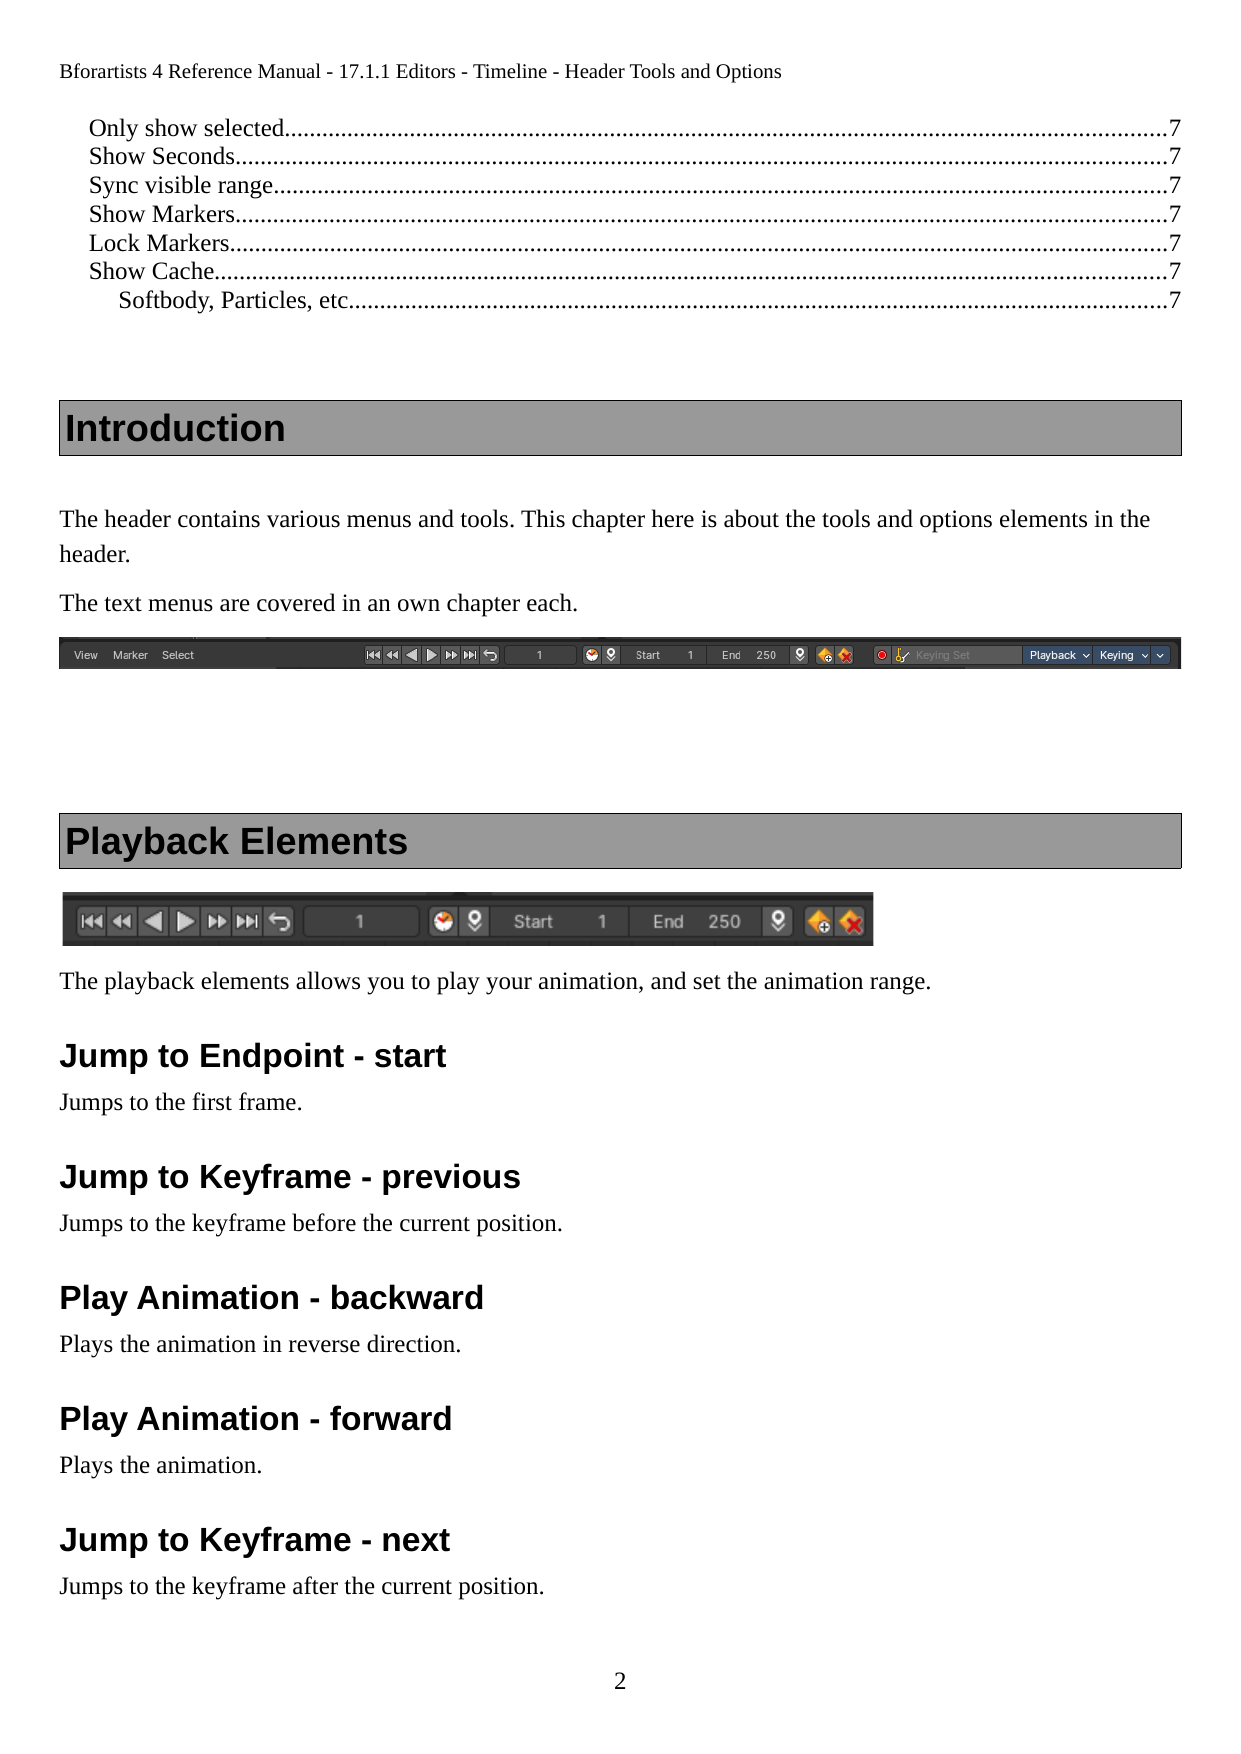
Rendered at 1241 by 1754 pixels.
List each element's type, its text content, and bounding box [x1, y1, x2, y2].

text Lock Markers 7 [88, 228, 1181, 256]
text Show Markers 7 [88, 199, 1181, 228]
table_header Playback Elements [60, 814, 1181, 868]
subtitle Jump to Keyframe - next [59, 1520, 1181, 1559]
text The header contains various menus and tools. This chapter here is about the tools and options elements in the header. [59, 504, 1181, 568]
text Sync visible range 7 [88, 170, 1181, 199]
subtitle Play Animation - forward [59, 1399, 1181, 1438]
text The text menus are covered in an own chapter each. [59, 588, 1181, 617]
text Show Cache 7 [88, 256, 1181, 285]
picture [59, 637, 1182, 669]
subtitle Play Animation - backward [59, 1278, 1181, 1317]
table_header Introduction [60, 401, 1181, 455]
text Plays the animation in reverse direction. [59, 1329, 1181, 1358]
text Jumps to the first frame. [59, 1087, 1181, 1116]
text Softbody, Particles, etc. 7 [118, 285, 1181, 314]
text Jumps to the keyframe after the current position. [59, 1571, 1181, 1600]
text Plays the animation. [59, 1450, 1181, 1479]
text The playback elements allows you to play your animation, and set the animation range. [59, 966, 1181, 995]
text Only show selected 7 [88, 113, 1181, 141]
subtitle Jump to Keyframe - previous [59, 1157, 1181, 1196]
subtitle Jump to Endpoint - start [59, 1036, 1181, 1075]
text Jumps to the keyframe before the current position. [59, 1208, 1181, 1237]
text Show Seconds 7 [88, 141, 1181, 170]
picture [62, 892, 874, 946]
